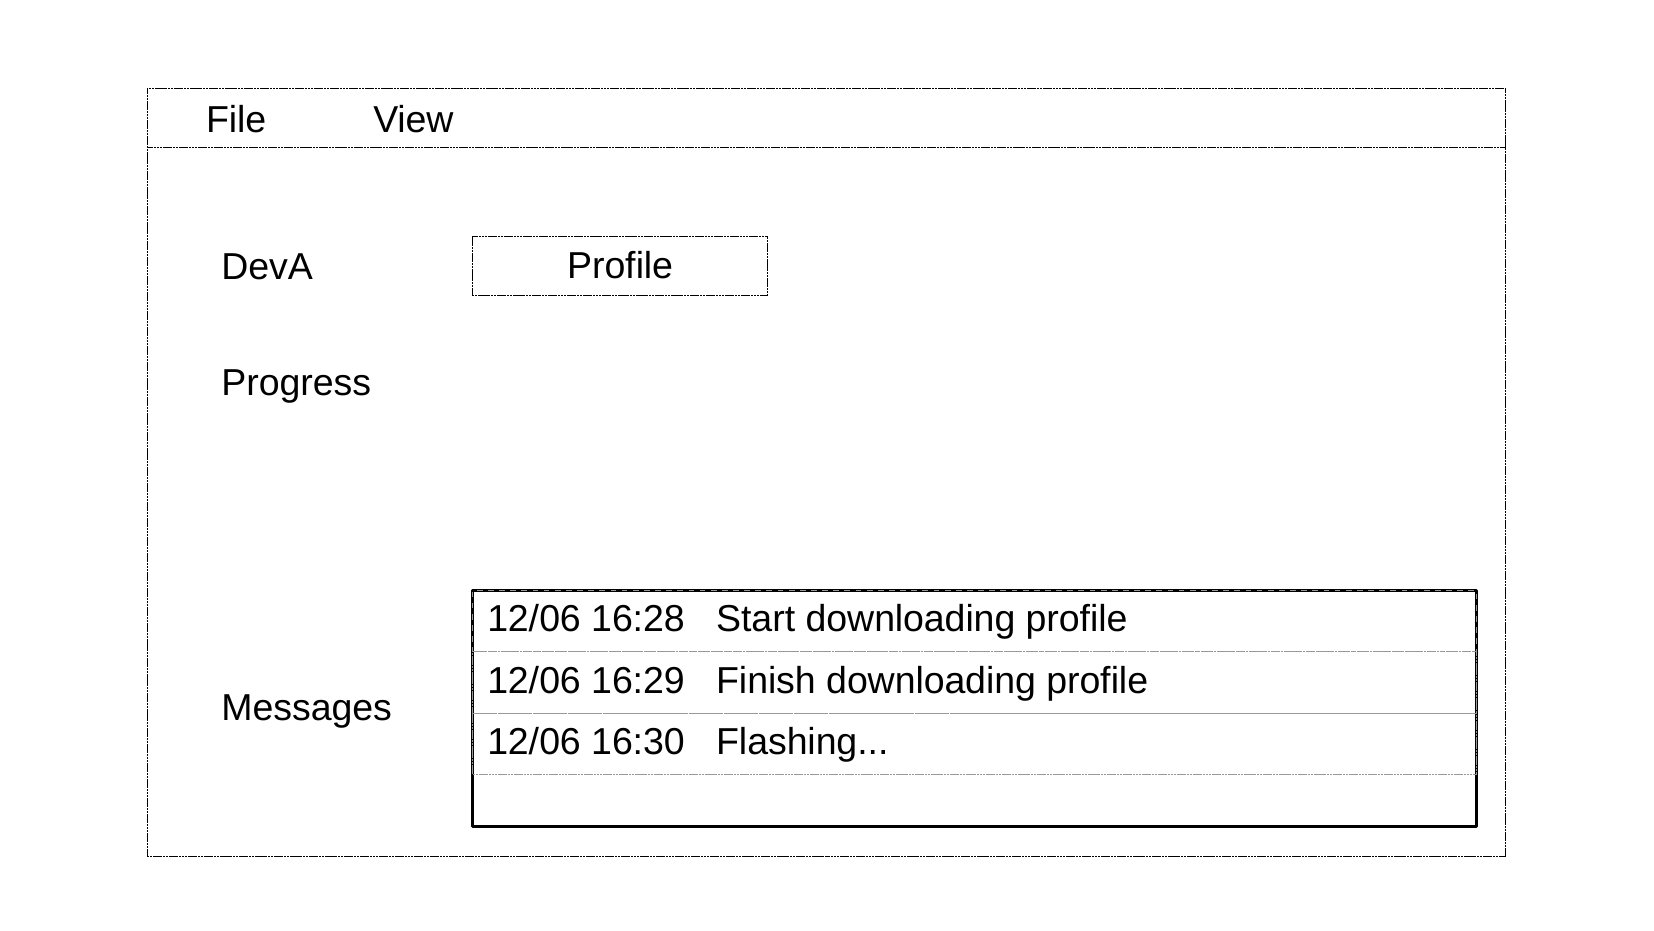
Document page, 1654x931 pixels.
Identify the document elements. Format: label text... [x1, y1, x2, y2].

text_box 12/06 16:28 Start downloading profile [472, 590, 1477, 651]
text_box Progress [206, 354, 443, 412]
text_box 12/06 16:30 Flashing... [472, 713, 1477, 775]
text_box 12/06 16:29 Finish downloading profile [472, 651, 1477, 713]
text_box Profile [472, 236, 768, 296]
text_box DevA [206, 238, 443, 296]
text_box Messages [206, 679, 443, 736]
text_box File [147, 90, 324, 148]
text_box View [324, 90, 502, 148]
